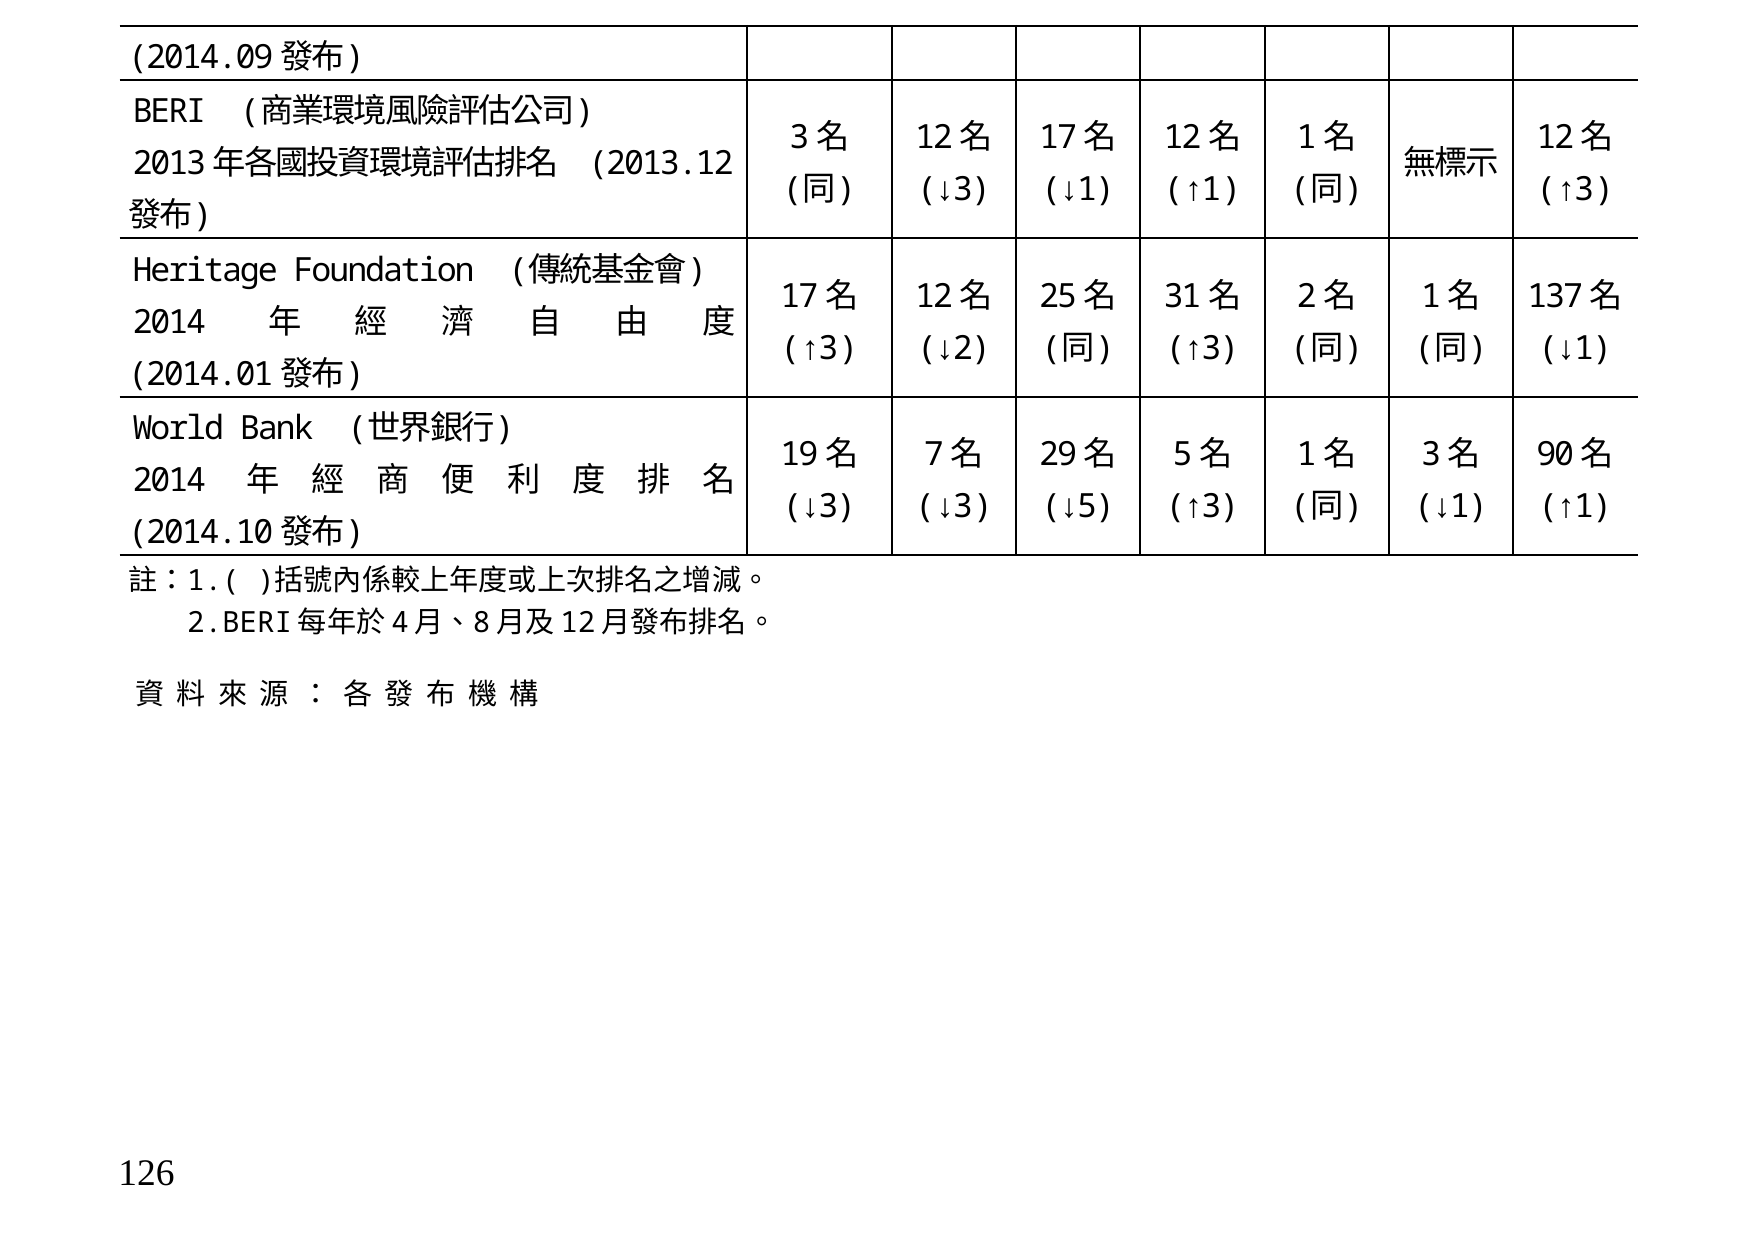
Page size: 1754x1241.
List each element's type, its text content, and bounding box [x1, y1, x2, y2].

table_cell [1390, 27, 1512, 79]
table_cell 3名 (↓1) [1390, 398, 1512, 554]
table_cell Heritage Foundation (傳統基金會) 2014年經濟自由度 (2014.01發布) [120, 239, 746, 396]
table_cell 12名 (↓2) [893, 239, 1015, 396]
table_cell 1名 (同) [1390, 239, 1512, 396]
table_cell 17名 (↑3) [748, 239, 891, 396]
table_cell 17名 (↓1) [1017, 81, 1139, 237]
table_cell 2名 (同) [1266, 239, 1388, 396]
table_cell 137名 (↓1) [1514, 239, 1637, 396]
table_cell 29名 (↓5) [1017, 398, 1139, 554]
table_cell BERI (商業環境風險評估公司) 2013年各國投資環境評估排名 (2013.12發布) [120, 81, 746, 237]
table_cell 25名 (同) [1017, 239, 1139, 396]
table_cell (2014.09發布) [120, 27, 746, 79]
table_cell [1017, 27, 1139, 79]
text 註：1.( )括號內係較上年度或上次排名之增減。 [128, 556, 1611, 598]
table_cell 31名 (↑3) [1141, 239, 1264, 396]
table_cell 90名 (↑1) [1514, 398, 1637, 554]
table_cell [1266, 27, 1388, 79]
table_cell 7名 (↓3) [893, 398, 1015, 554]
table_cell 12名 (↑1) [1141, 81, 1264, 237]
table_cell 無標示 [1390, 81, 1512, 237]
table_cell 3名 (同) [748, 81, 891, 237]
table_cell 1名 (同) [1266, 398, 1388, 554]
text 2.BERI每年於4月、8月及12月發布排名。 [128, 598, 1611, 641]
table_cell 19名 (↓3) [748, 398, 891, 554]
table_cell 12名 (↓3) [893, 81, 1015, 237]
table_cell [748, 27, 891, 79]
table_cell [1141, 27, 1264, 79]
table_cell 5名 (↑3) [1141, 398, 1264, 554]
table_cell World Bank (世界銀行) 2014年經商便利度排名 (2014.10發布) [120, 398, 746, 554]
table_cell [1514, 27, 1637, 79]
table_cell 12名 (↑3) [1514, 81, 1637, 237]
table_cell 1名 (同) [1266, 81, 1388, 237]
table_cell [893, 27, 1015, 79]
text 資料來源：各發布機構 [128, 650, 1628, 712]
